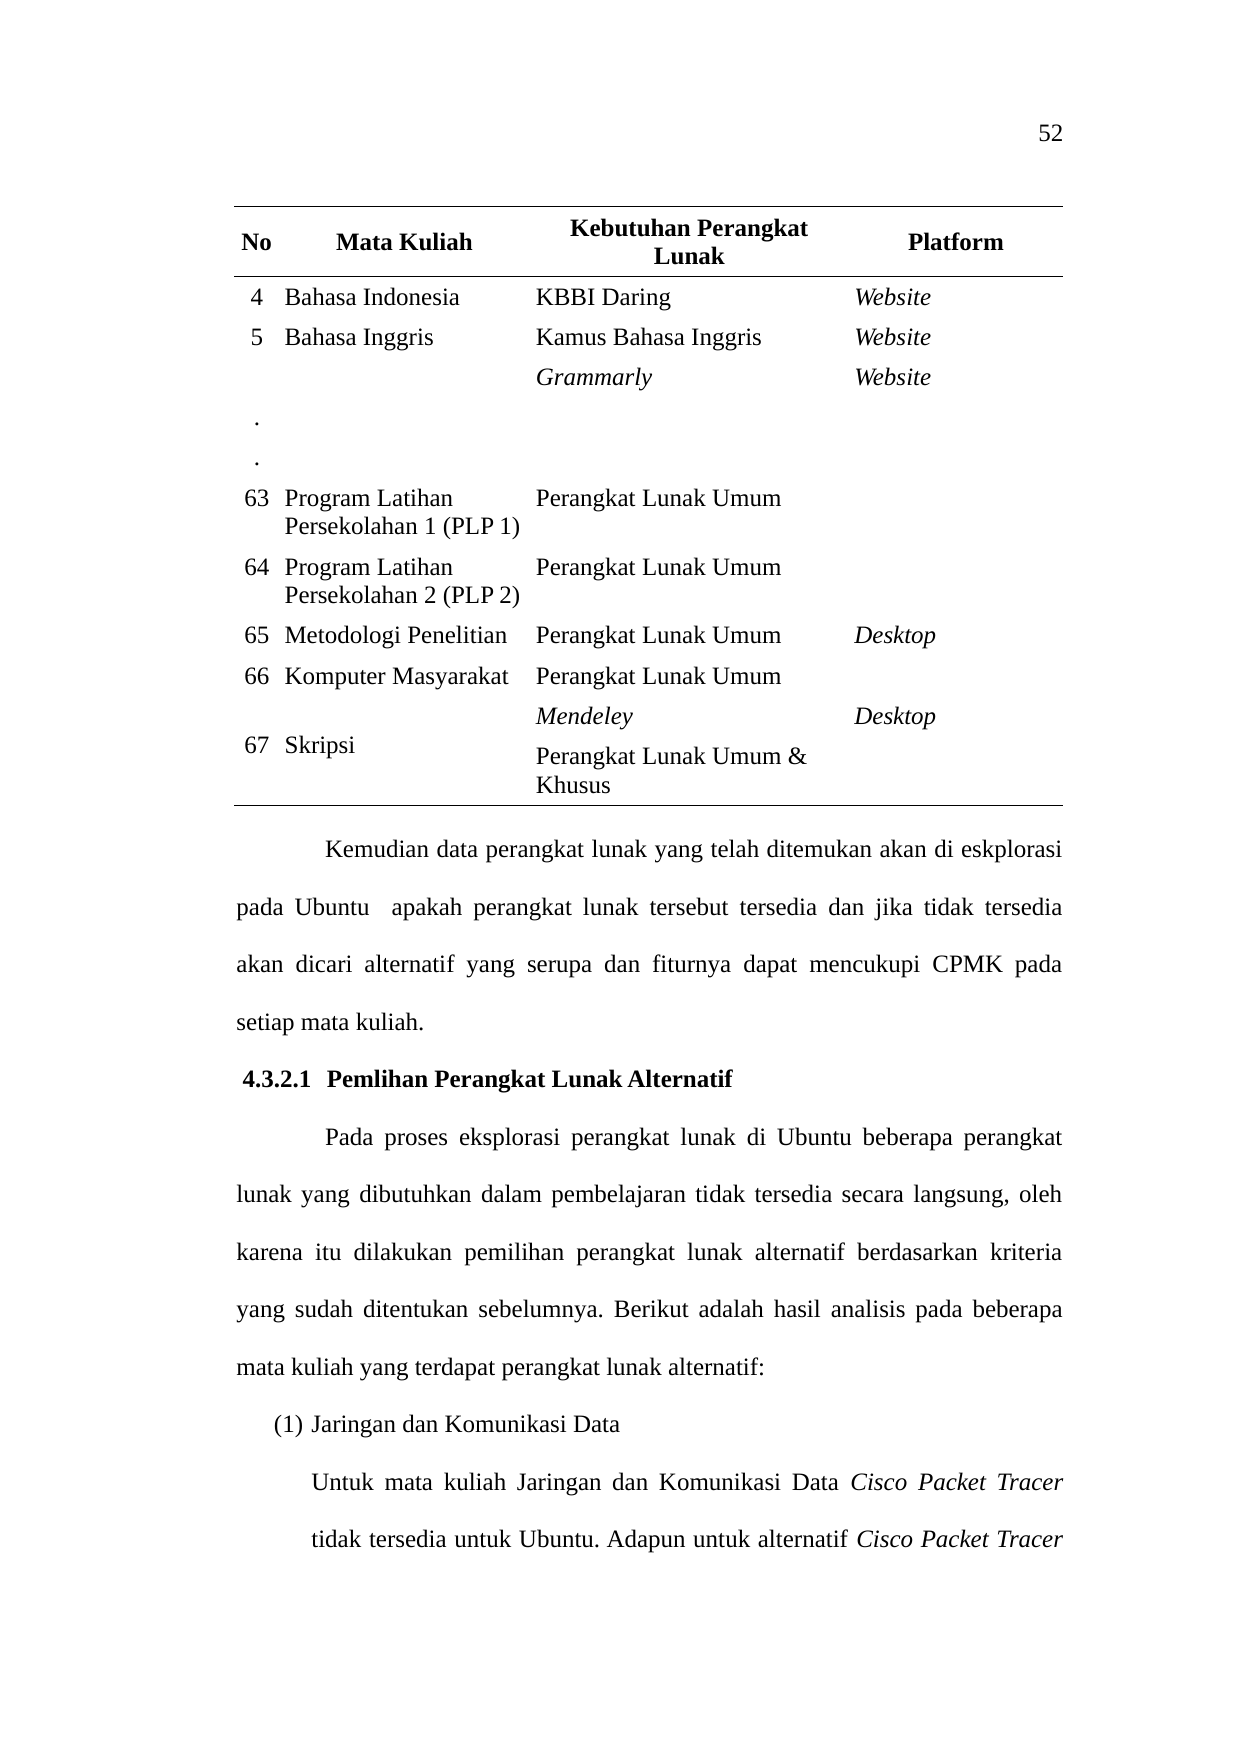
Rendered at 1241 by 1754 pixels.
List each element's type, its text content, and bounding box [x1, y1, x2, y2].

table_cell [848, 477, 1063, 546]
table_cell [279, 437, 530, 477]
table_cell Mendeley [530, 695, 848, 736]
subtitle Pemlihan Perangkat Lunak Alternatif [236, 1064, 1063, 1093]
table_header Platform [848, 207, 1063, 276]
table_cell Website [848, 316, 1063, 356]
table_cell [279, 397, 530, 437]
table_cell Perangkat Lunak Umum [530, 477, 848, 546]
table_cell 66 [234, 655, 279, 695]
table_cell Desktop [848, 615, 1063, 655]
table_cell 67 [234, 695, 279, 804]
table_cell Program Latihan Persekolahan 2 (PLP 2) [279, 546, 530, 615]
text Pada proses eksplorasi perangkat lunak di Ubuntu beberapa perangkat lunak yang dibutuhkan dalam pembelajaran tidak tersedia secara langsung, oleh karena itu dilakukan pemilihan perangkat lunak alternatif berdasarkan kriteria yang sudah ditentukan sebelumnya. Berikut adalah hasil analisis pada beberapa mata kuliah yang terdapat perangkat lunak alternatif: [236, 1122, 1063, 1380]
table_cell [848, 546, 1063, 615]
table_cell [530, 437, 848, 477]
table_header Mata Kuliah [279, 207, 530, 276]
table_cell Metodologi Penelitian [279, 615, 530, 655]
table_cell [848, 736, 1063, 804]
table_cell 4 [234, 277, 279, 316]
table_cell Perangkat Lunak Umum [530, 615, 848, 655]
table_cell [848, 655, 1063, 695]
list Jaringan dan Komunikasi Data [274, 1409, 1063, 1438]
list Untuk mata kuliah Jaringan dan Komunikasi Data Cisco Packet Tracer tidak tersedia untuk Ubuntu. Adapun untuk alternatif Cisco Packet Tracer [274, 1467, 1063, 1553]
table_cell Perangkat Lunak Umum & Khusus [530, 736, 848, 804]
table_cell Skripsi [279, 695, 530, 804]
table_header Kebutuhan Perangkat Lunak [530, 207, 848, 276]
text Kemudian data perangkat lunak yang telah ditemukan akan di eskplorasi pada Ubuntu apakah perangkat lunak tersebut tersedia dan jika tidak tersedia akan dicari alternatif yang serupa dan fiturnya dapat mencukupi CPMK pada setiap mata kuliah. [236, 834, 1063, 1035]
table_cell Perangkat Lunak Umum [530, 655, 848, 695]
table_cell Desktop [848, 695, 1063, 736]
table_cell [530, 397, 848, 437]
table_cell Kamus Bahasa Inggris [530, 316, 848, 356]
table_cell [848, 437, 1063, 477]
table_cell KBBI Daring [530, 277, 848, 316]
table_cell 65 [234, 615, 279, 655]
table_cell [848, 397, 1063, 437]
table_cell Komputer Masyarakat [279, 655, 530, 695]
table_cell 64 [234, 546, 279, 615]
table_cell . [234, 437, 279, 477]
table_cell . [234, 397, 279, 437]
table_cell Bahasa Inggris [279, 316, 530, 397]
table_cell 5 [234, 316, 279, 397]
table_cell Perangkat Lunak Umum [530, 546, 848, 615]
table_cell Grammarly [530, 356, 848, 397]
table_cell Website [848, 277, 1063, 316]
table_cell 63 [234, 477, 279, 546]
table_cell Website [848, 356, 1063, 397]
table_cell Program Latihan Persekolahan 1 (PLP 1) [279, 477, 530, 546]
table_cell Bahasa Indonesia [279, 277, 530, 316]
table_header No [234, 207, 279, 276]
